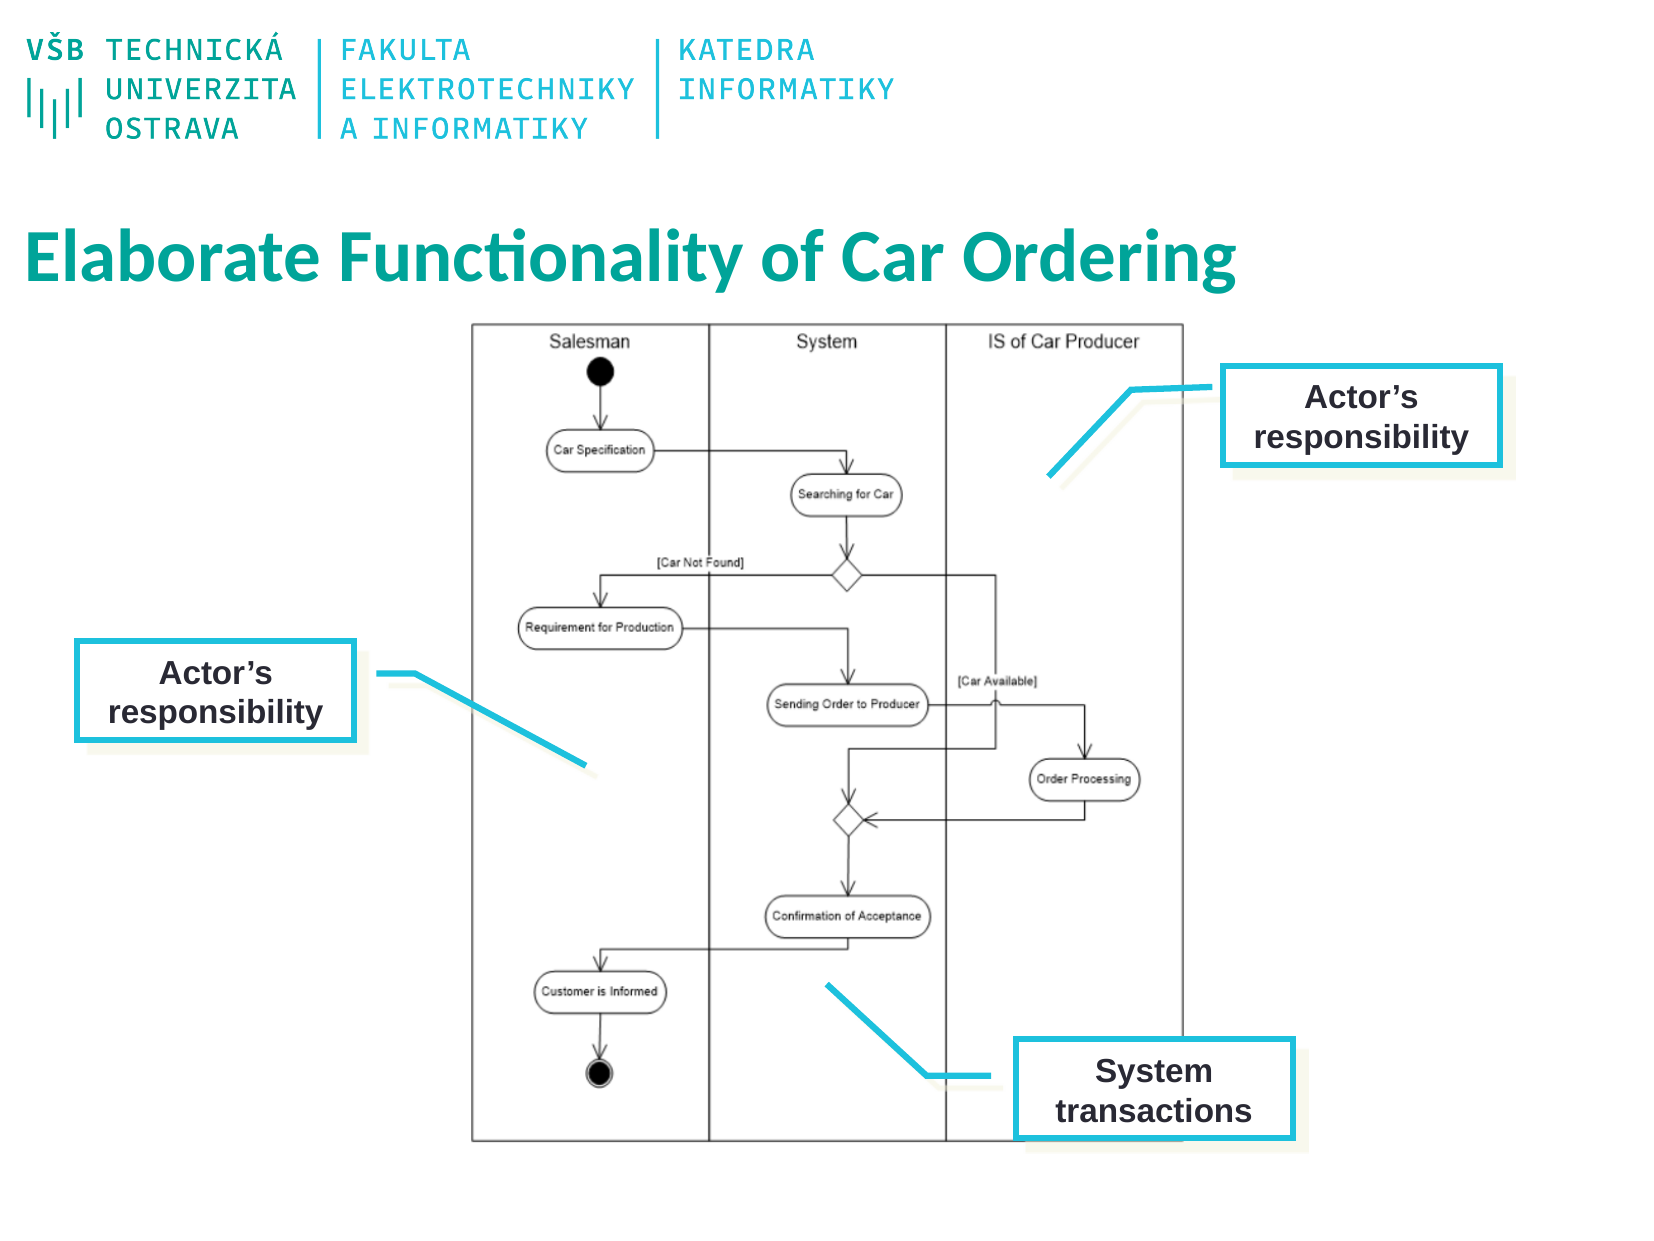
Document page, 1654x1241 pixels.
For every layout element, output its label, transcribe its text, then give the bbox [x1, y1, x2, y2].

text_box System transactions [1016, 1039, 1293, 1138]
text_box Actor’s responsibility [1223, 366, 1500, 465]
title Elaborate Functionality of Car Ordering [24, 169, 1629, 301]
picture [26, 31, 894, 139]
picture [466, 318, 1188, 1146]
text_box Actor’s responsibility [77, 641, 354, 740]
